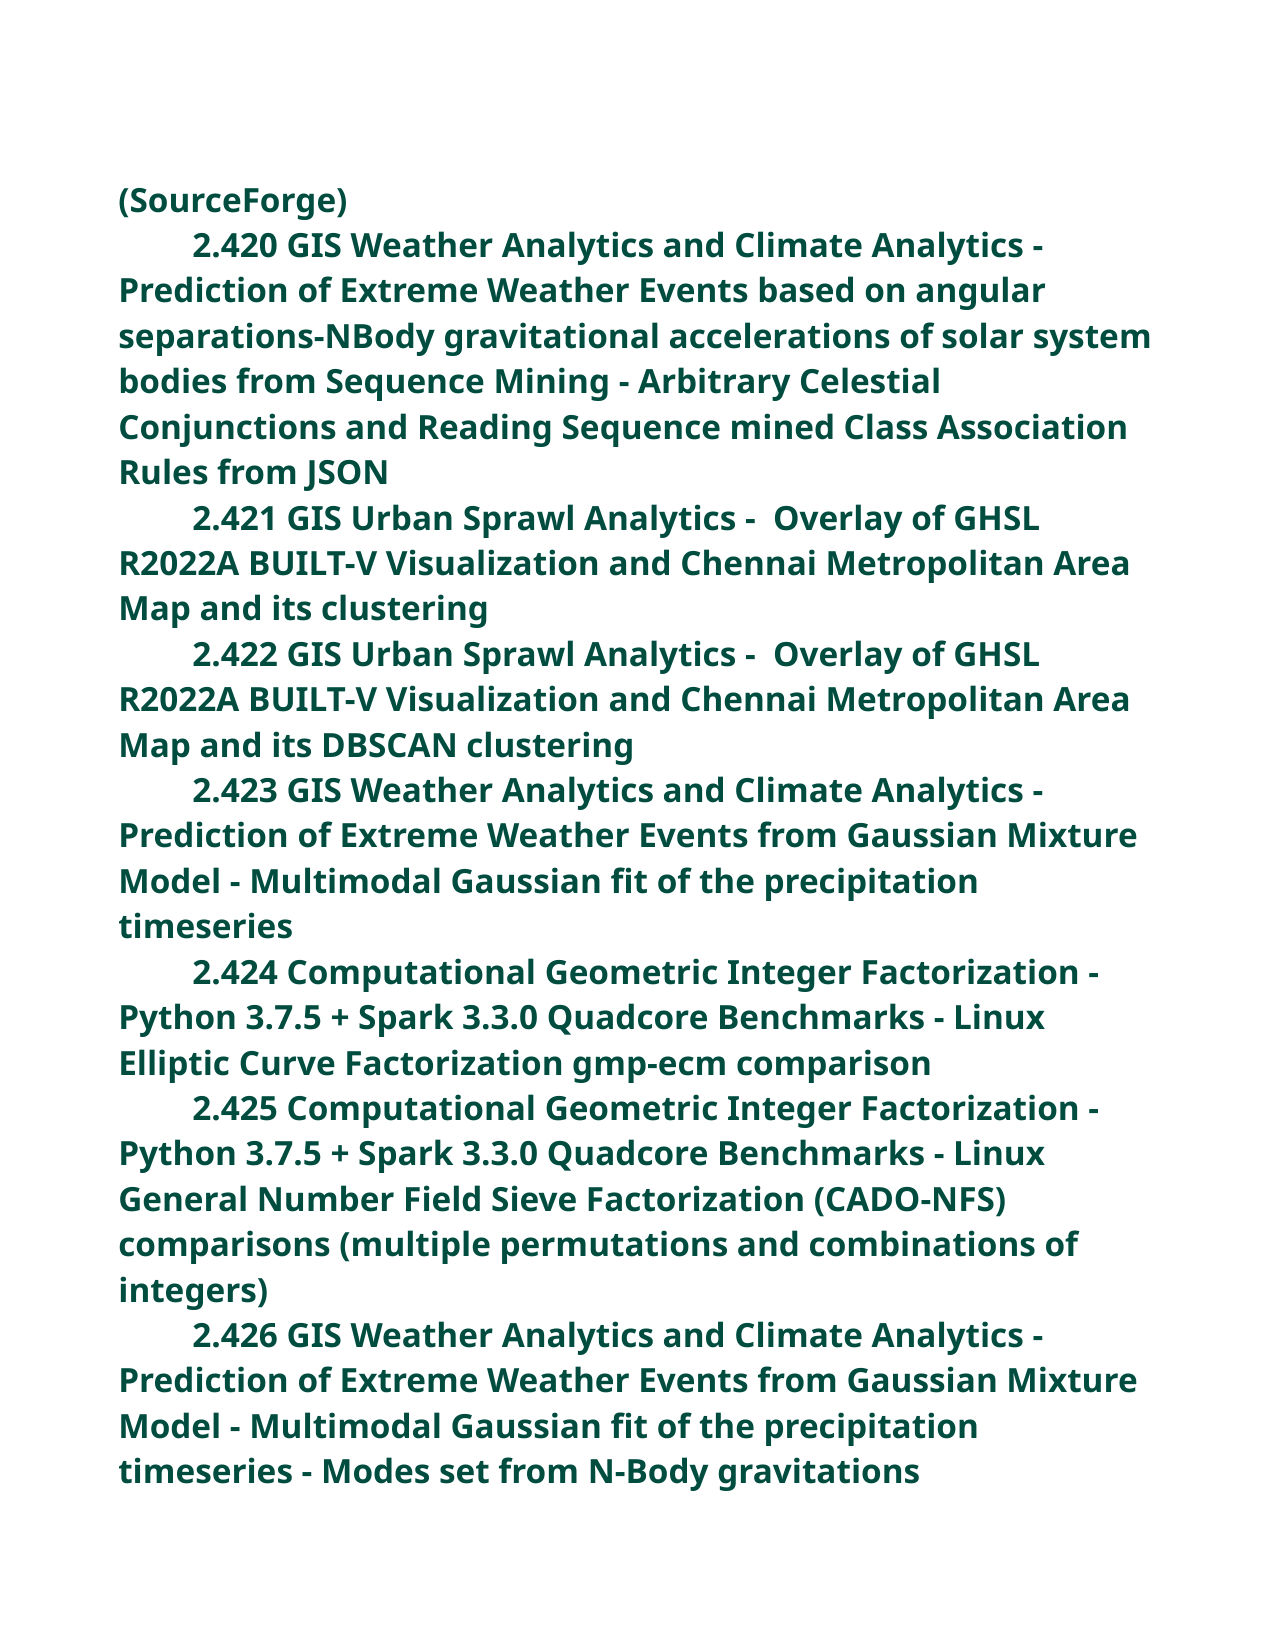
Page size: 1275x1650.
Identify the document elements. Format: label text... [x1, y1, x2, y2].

text 2.425 Computational Geometric Integer Factorization - Python 3.7.5 + Spark 3.3.0 Quadcore Benchmarks - Linux General Number Field Sieve Factorization (CADO-NFS) comparisons (multiple permutations and combinations of integers) [118, 1085, 1157, 1312]
text 2.422 GIS Urban Sprawl Analytics - Overlay of GHSL R2022A BUILT-V Visualization and Chennai Metropolitan Area Map and its DBSCAN clustering [118, 631, 1157, 767]
text 2.426 GIS Weather Analytics and Climate Analytics - Prediction of Extreme Weather Events from Gaussian Mixture Model - Multimodal Gaussian fit of the precipitation timeseries - Modes set from N-Body gravitations [118, 1312, 1157, 1493]
text 2.423 GIS Weather Analytics and Climate Analytics - Prediction of Extreme Weather Events from Gaussian Mixture Model - Multimodal Gaussian fit of the precipitation timeseries [118, 767, 1157, 948]
text 2.421 GIS Urban Sprawl Analytics - Overlay of GHSL R2022A BUILT-V Visualization and Chennai Metropolitan Area Map and its clustering [118, 494, 1157, 631]
text 2.420 GIS Weather Analytics and Climate Analytics - Prediction of Extreme Weather Events based on angular separations-NBody gravitational accelerations of solar system bodies from Sequence Mining - Arbitrary Celestial Conjunctions and Reading Sequence mined Class Association Rules from JSON [118, 222, 1157, 494]
text 2.424 Computational Geometric Integer Factorization - Python 3.7.5 + Spark 3.3.0 Quadcore Benchmarks - Linux Elliptic Curve Factorization gmp-ecm comparison [118, 948, 1157, 1085]
text (SourceForge) [118, 176, 1157, 222]
